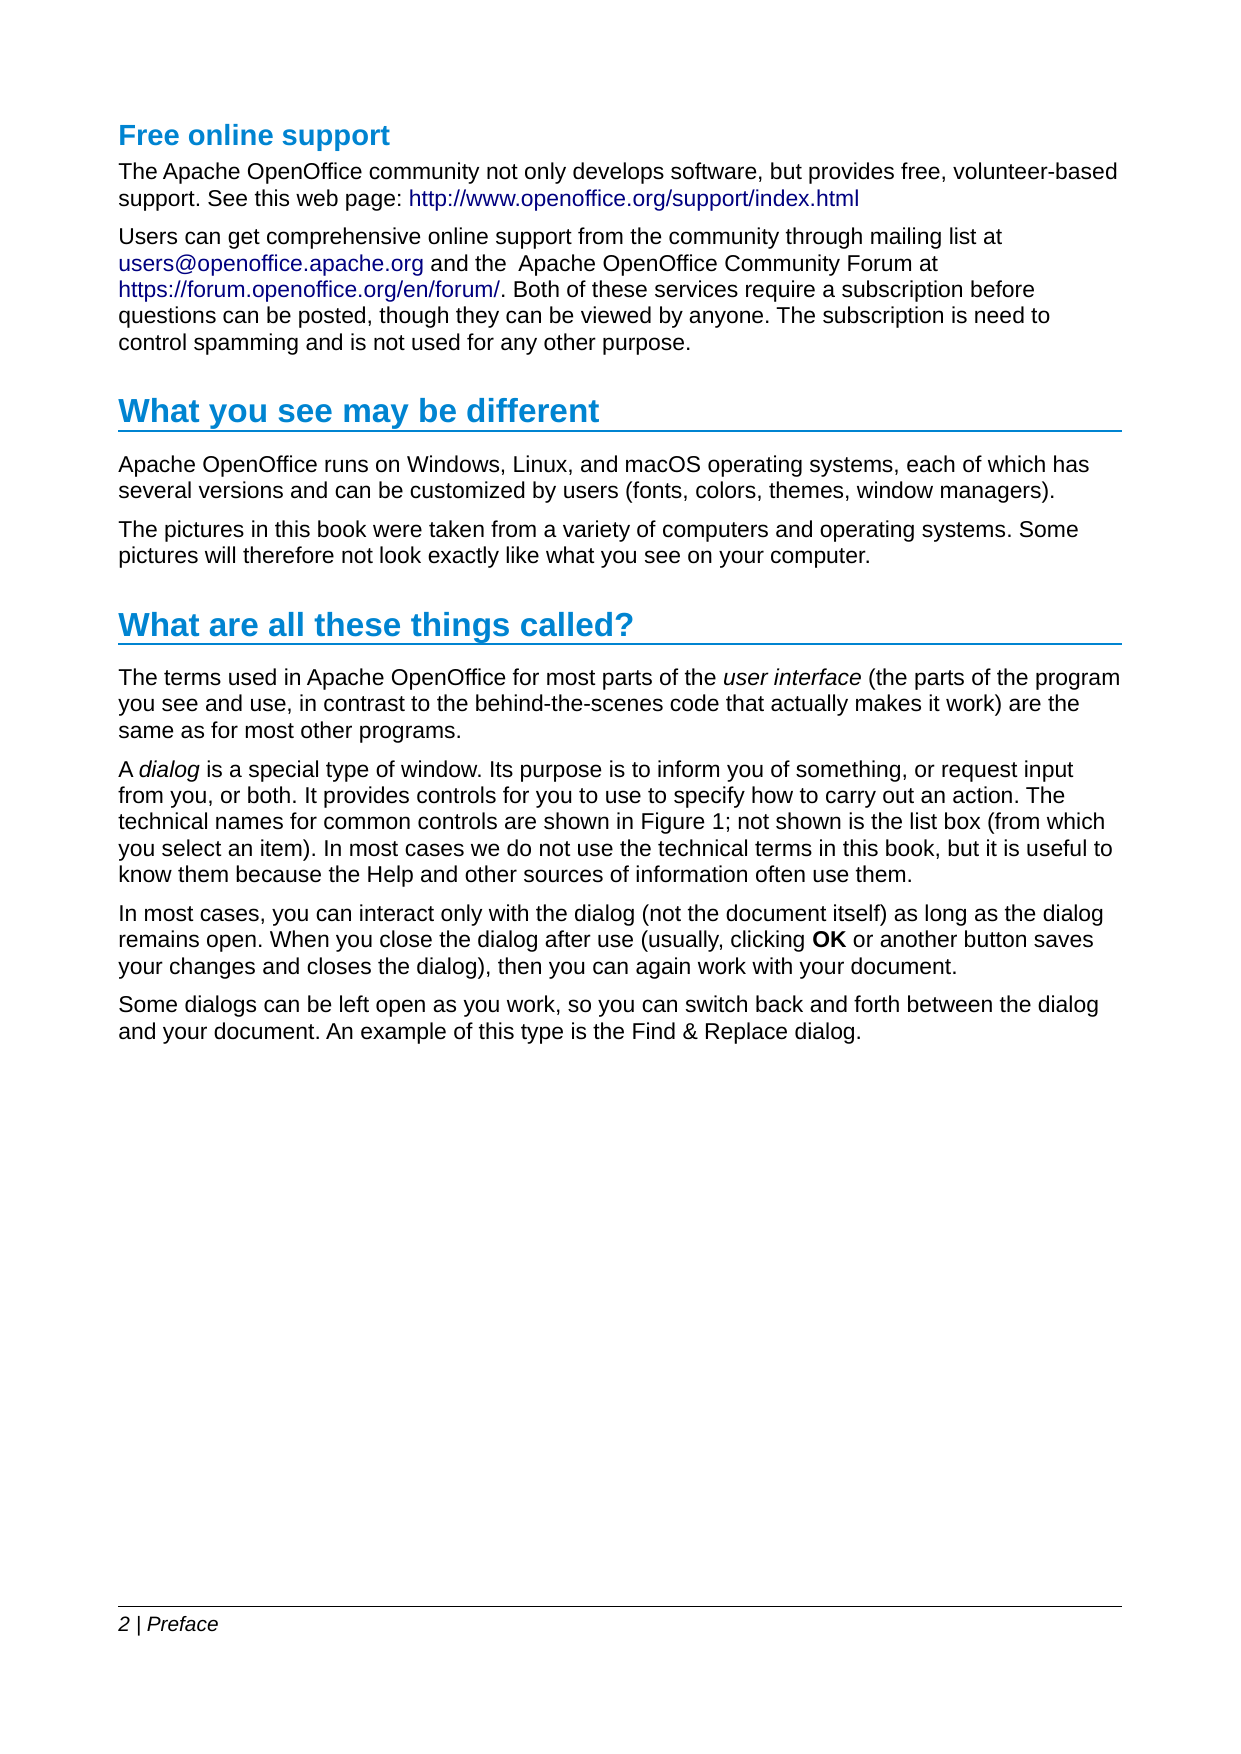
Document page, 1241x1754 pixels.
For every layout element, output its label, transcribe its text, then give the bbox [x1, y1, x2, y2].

text The pictures in this book were taken from a variety of computers and operating systems. Some pictures will therefore not look exactly like what you see on your computer. [118, 516, 1122, 568]
subtitle What are all these things called? [118, 605, 1122, 643]
text Apache OpenOffice runs on Windows, Linux, and macOS operating systems, each of which has several versions and can be customized by users (fonts, colors, themes, window managers). [118, 451, 1122, 503]
subtitle What you see may be different [118, 391, 1122, 430]
text In most cases, you can interact only with the dialog (not the document itself) as long as the dialog remains open. When you close the dialog after use (usually, clicking OK or another button saves your changes and closes the dialog), then you can again work with your document. [118, 900, 1122, 979]
text The Apache OpenOffice community not only develops software, but provides free, volunteer-based support. See this web page: http://www.openoffice.org/support/index.html [118, 158, 1122, 211]
subtitle Free online support [118, 118, 1122, 152]
text Users can get comprehensive online support from the community through mailing list at users@openoffice.apache.org and the Apache OpenOffice Community Forum at https://forum.openoffice.org/en/forum/. Both of these services require a subscription before questions can be posted, though they can be viewed by anyone. The subscription is need to control spamming and is not used for any other purpose. [118, 223, 1122, 355]
text Some dialogs can be left open as you work, so you can switch back and forth between the dialog and your document. An example of this type is the Find & Replace dialog. [118, 991, 1122, 1044]
text A dialog is a special type of window. Its purpose is to inform you of something, or request input from you, or both. It provides controls for you to use to specify how to carry out an action. The technical names for common controls are shown in Figure 1; not shown is the list box (from which you select an item). In most cases we do not use the technical terms in this book, but it is useful to know them because the Help and other sources of information often use them. [118, 756, 1122, 887]
text The terms used in Apache OpenOffice for most parts of the user interface (the parts of the program you see and use, in contrast to the behind-the-scenes code that actually makes it work) are the same as for most other programs. [118, 664, 1122, 743]
